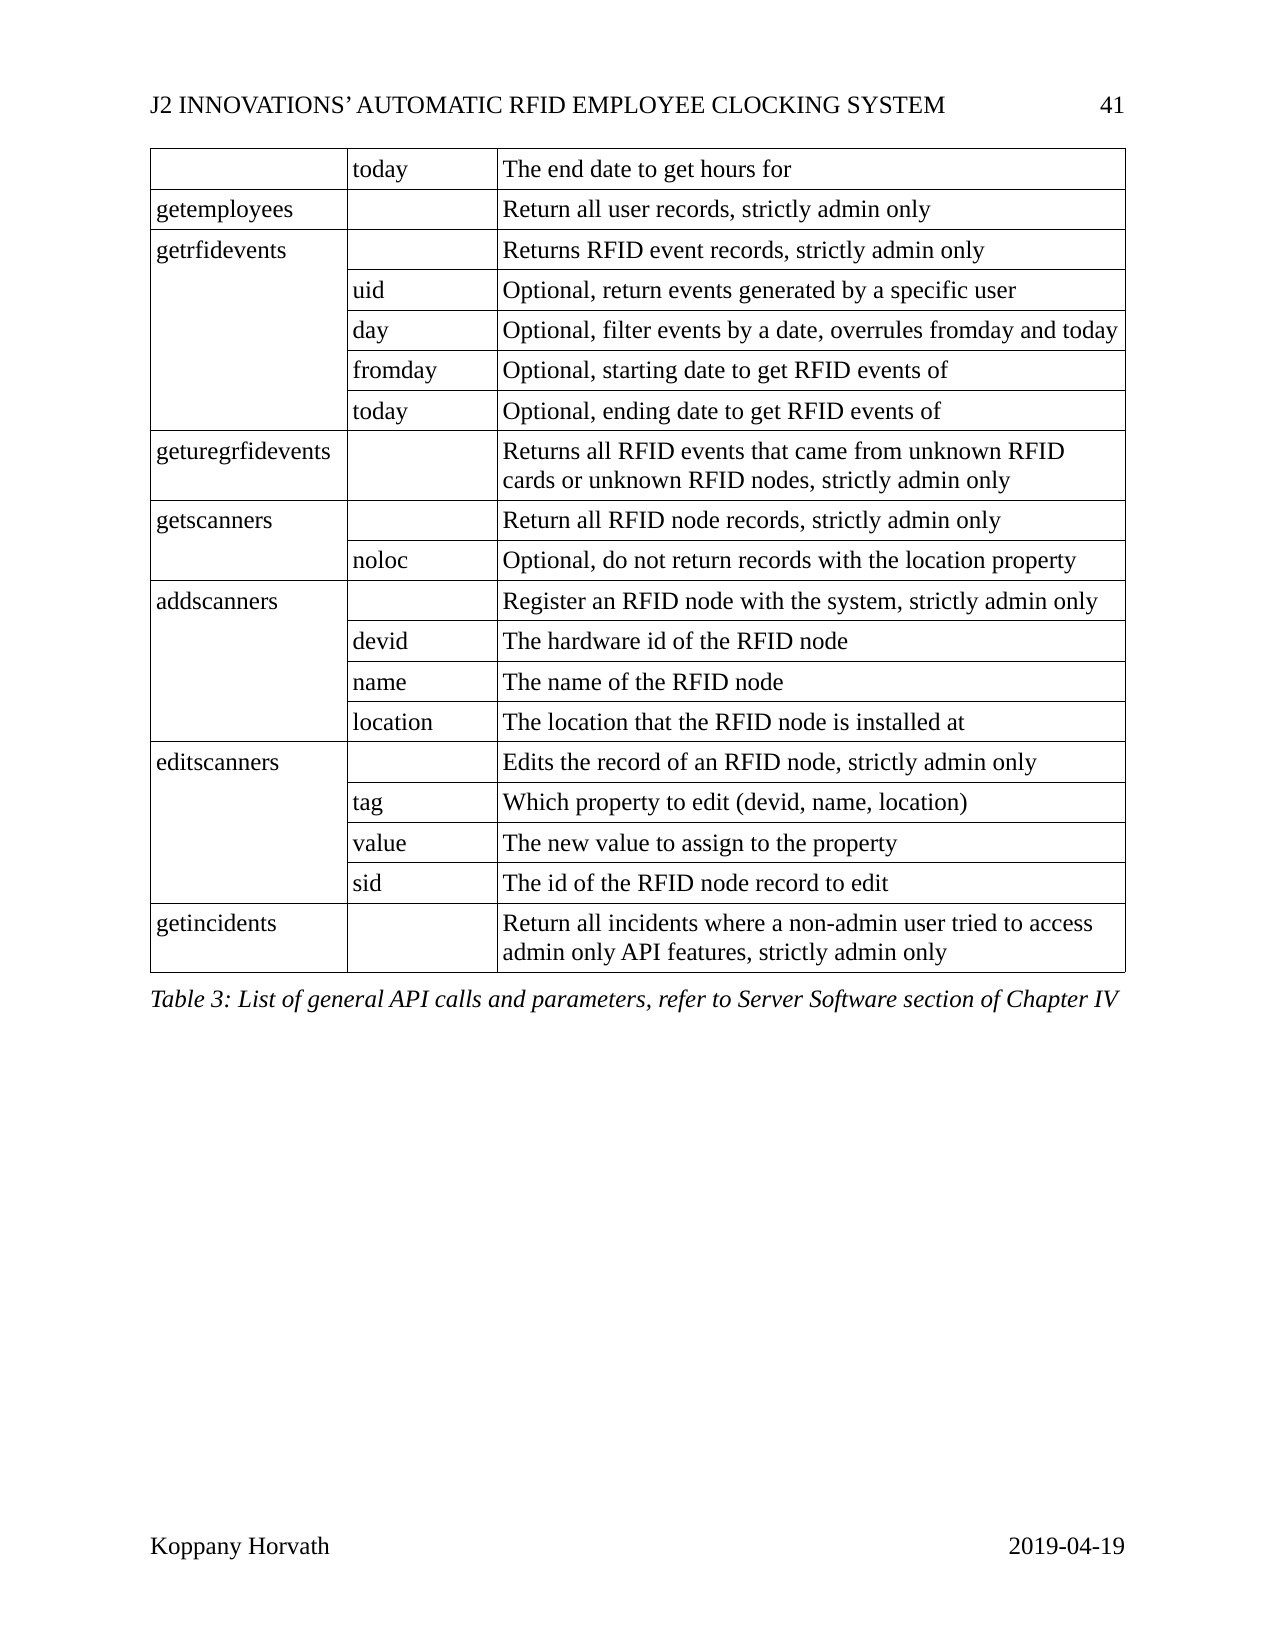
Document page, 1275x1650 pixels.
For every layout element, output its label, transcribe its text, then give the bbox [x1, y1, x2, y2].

table_cell Optional, starting date to get RFID events of [498, 351, 1125, 390]
table_cell The new value to assign to the property [498, 823, 1125, 862]
table_cell [348, 742, 497, 782]
text Table 3: List of general API calls and parameters, refer to Server Software section of Chapter IV [150, 984, 1125, 1013]
table_cell Return all user records, strictly admin only [498, 190, 1125, 229]
table_cell uid [348, 270, 497, 309]
table_cell [348, 501, 497, 540]
table_cell [348, 230, 497, 269]
table_cell location [348, 702, 497, 741]
table_cell Register an RFID node with the system, strictly admin only [498, 581, 1125, 620]
table_cell Edits the record of an RFID node, strictly admin only [498, 742, 1125, 782]
table_cell value [348, 823, 497, 862]
table_cell devid [348, 621, 497, 661]
table_cell Which property to edit (devid, name, location) [498, 783, 1125, 822]
table_cell fromday [348, 351, 497, 390]
table_cell geturegrfidevents [151, 431, 347, 499]
table_cell The id of the RFID node record to edit [498, 863, 1125, 903]
table_cell [348, 190, 497, 229]
table_cell addscanners [151, 581, 347, 741]
table_cell today [348, 391, 497, 430]
table_cell [348, 904, 497, 972]
table_cell Optional, return events generated by a specific user [498, 270, 1125, 309]
table_cell [348, 581, 497, 620]
table_cell Return all RFID node records, strictly admin only [498, 501, 1125, 540]
table_cell Returns all RFID events that came from unknown RFID cards or unknown RFID nodes, strictly admin only [498, 431, 1125, 499]
table_cell noloc [348, 541, 497, 580]
table_cell Optional, filter events by a date, overrules fromday and today [498, 311, 1125, 350]
table_cell The name of the RFID node [498, 662, 1125, 701]
table_cell [348, 431, 497, 499]
table_cell getemployees [151, 190, 347, 229]
table_cell getscanners [151, 501, 347, 580]
table_cell Return all incidents where a non-admin user tried to access admin only API features, strictly admin only [498, 904, 1125, 972]
table_cell today [348, 149, 497, 188]
table_cell sid [348, 863, 497, 903]
table_cell name [348, 662, 497, 701]
table_cell tag [348, 783, 497, 822]
table_cell getrfidevents [151, 230, 347, 430]
table_cell The end date to get hours for [498, 149, 1125, 188]
table_cell The location that the RFID node is installed at [498, 702, 1125, 741]
table_cell Optional, ending date to get RFID events of [498, 391, 1125, 430]
table_cell [151, 149, 347, 188]
table_cell day [348, 311, 497, 350]
table_cell Optional, do not return records with the location property [498, 541, 1125, 580]
table_cell Returns RFID event records, strictly admin only [498, 230, 1125, 269]
table_cell getincidents [151, 904, 347, 972]
table_cell editscanners [151, 742, 347, 903]
table_cell The hardware id of the RFID node [498, 621, 1125, 661]
